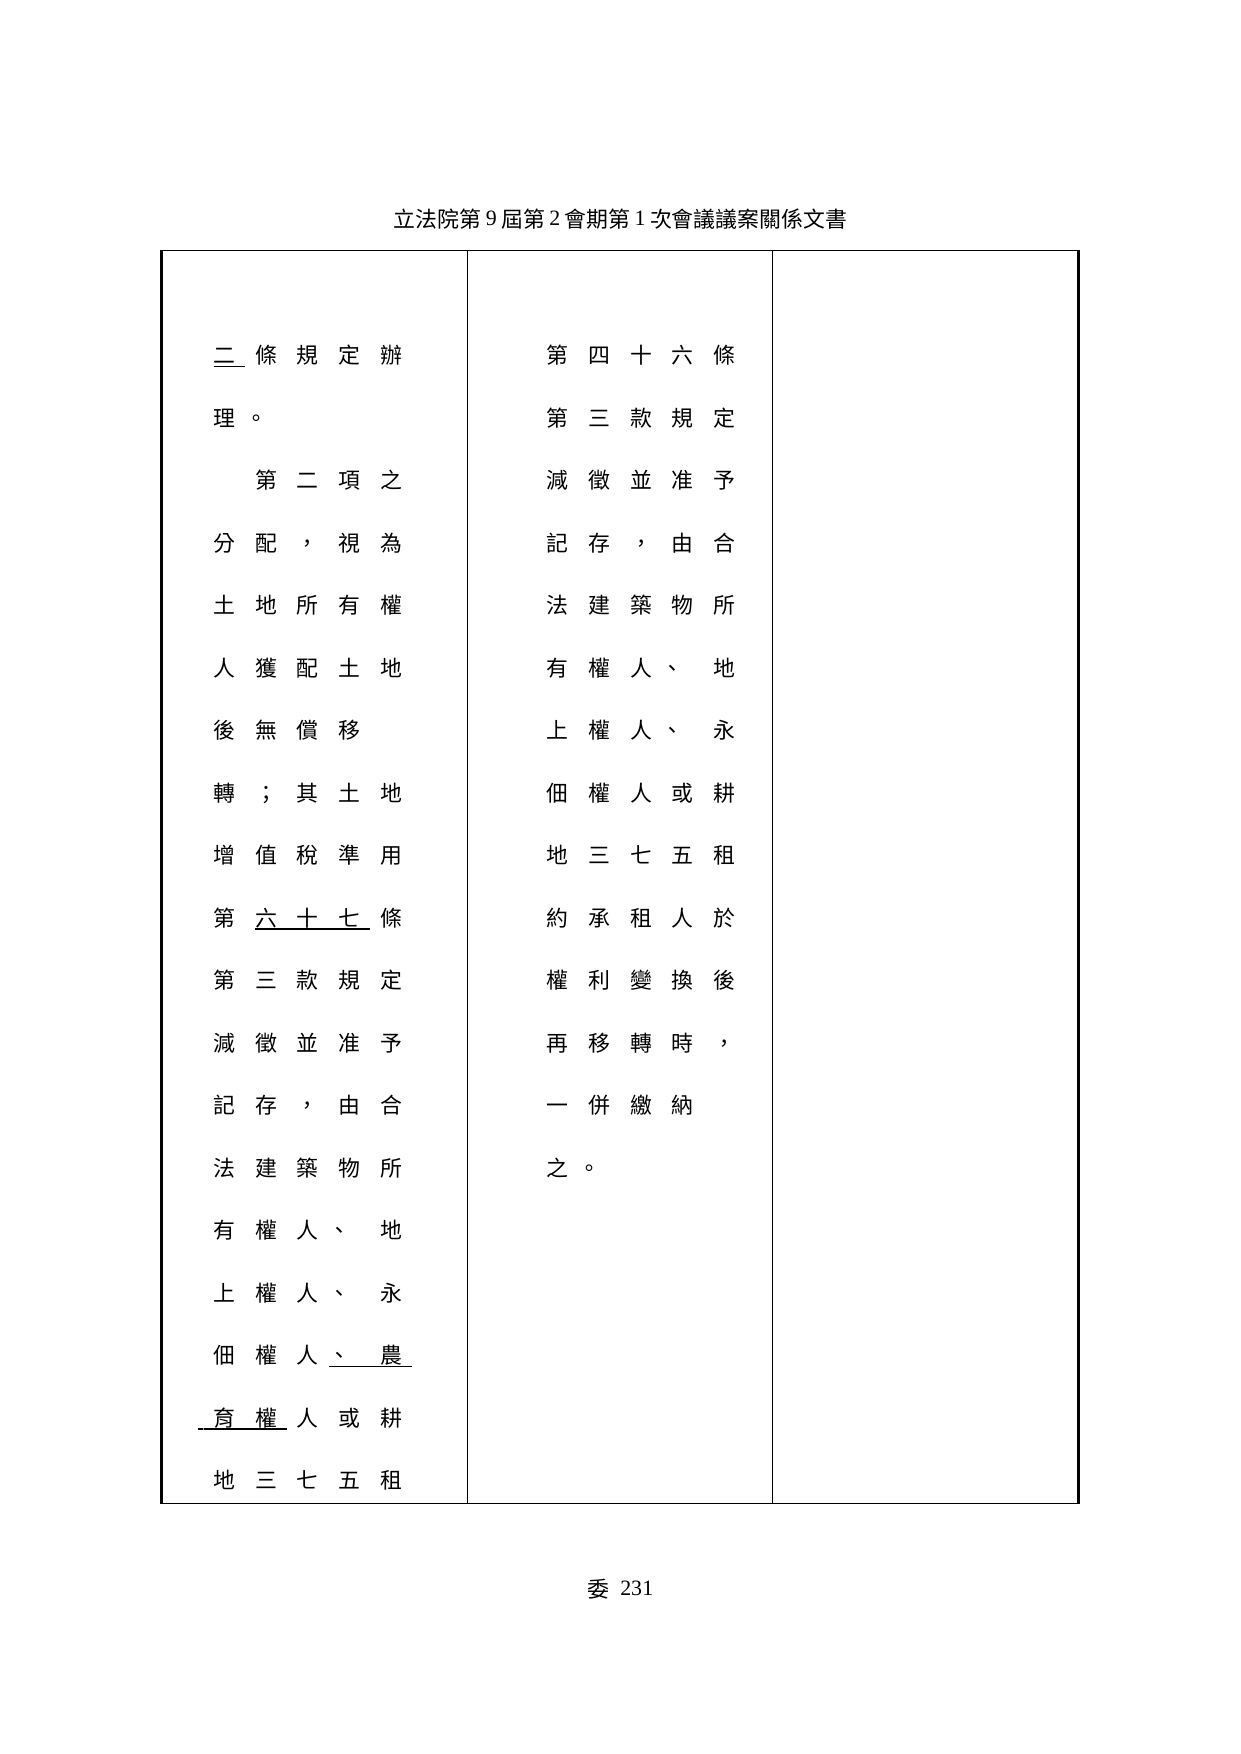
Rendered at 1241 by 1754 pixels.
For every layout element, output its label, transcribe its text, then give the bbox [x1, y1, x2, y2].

table_cell 第四十六條第三款規定減徵並准予記存，由合法建築物所有權人、地上權人、永佃權人或耕地三七五租約承租人於權利變換後再移轉時，一併繳納之。 [468, 251, 772, 1503]
table_cell 二條規定辦理。 第二項之分配，視為土地所有權人獲配土地後無償移轉；其土地增值稅準用第六十七條第三款規定減徵並准予記存，由合法建築物所有權人、地上權人、永佃權人、農育權人或耕地三七五租 [163, 251, 467, 1503]
table_cell [773, 251, 1077, 1503]
